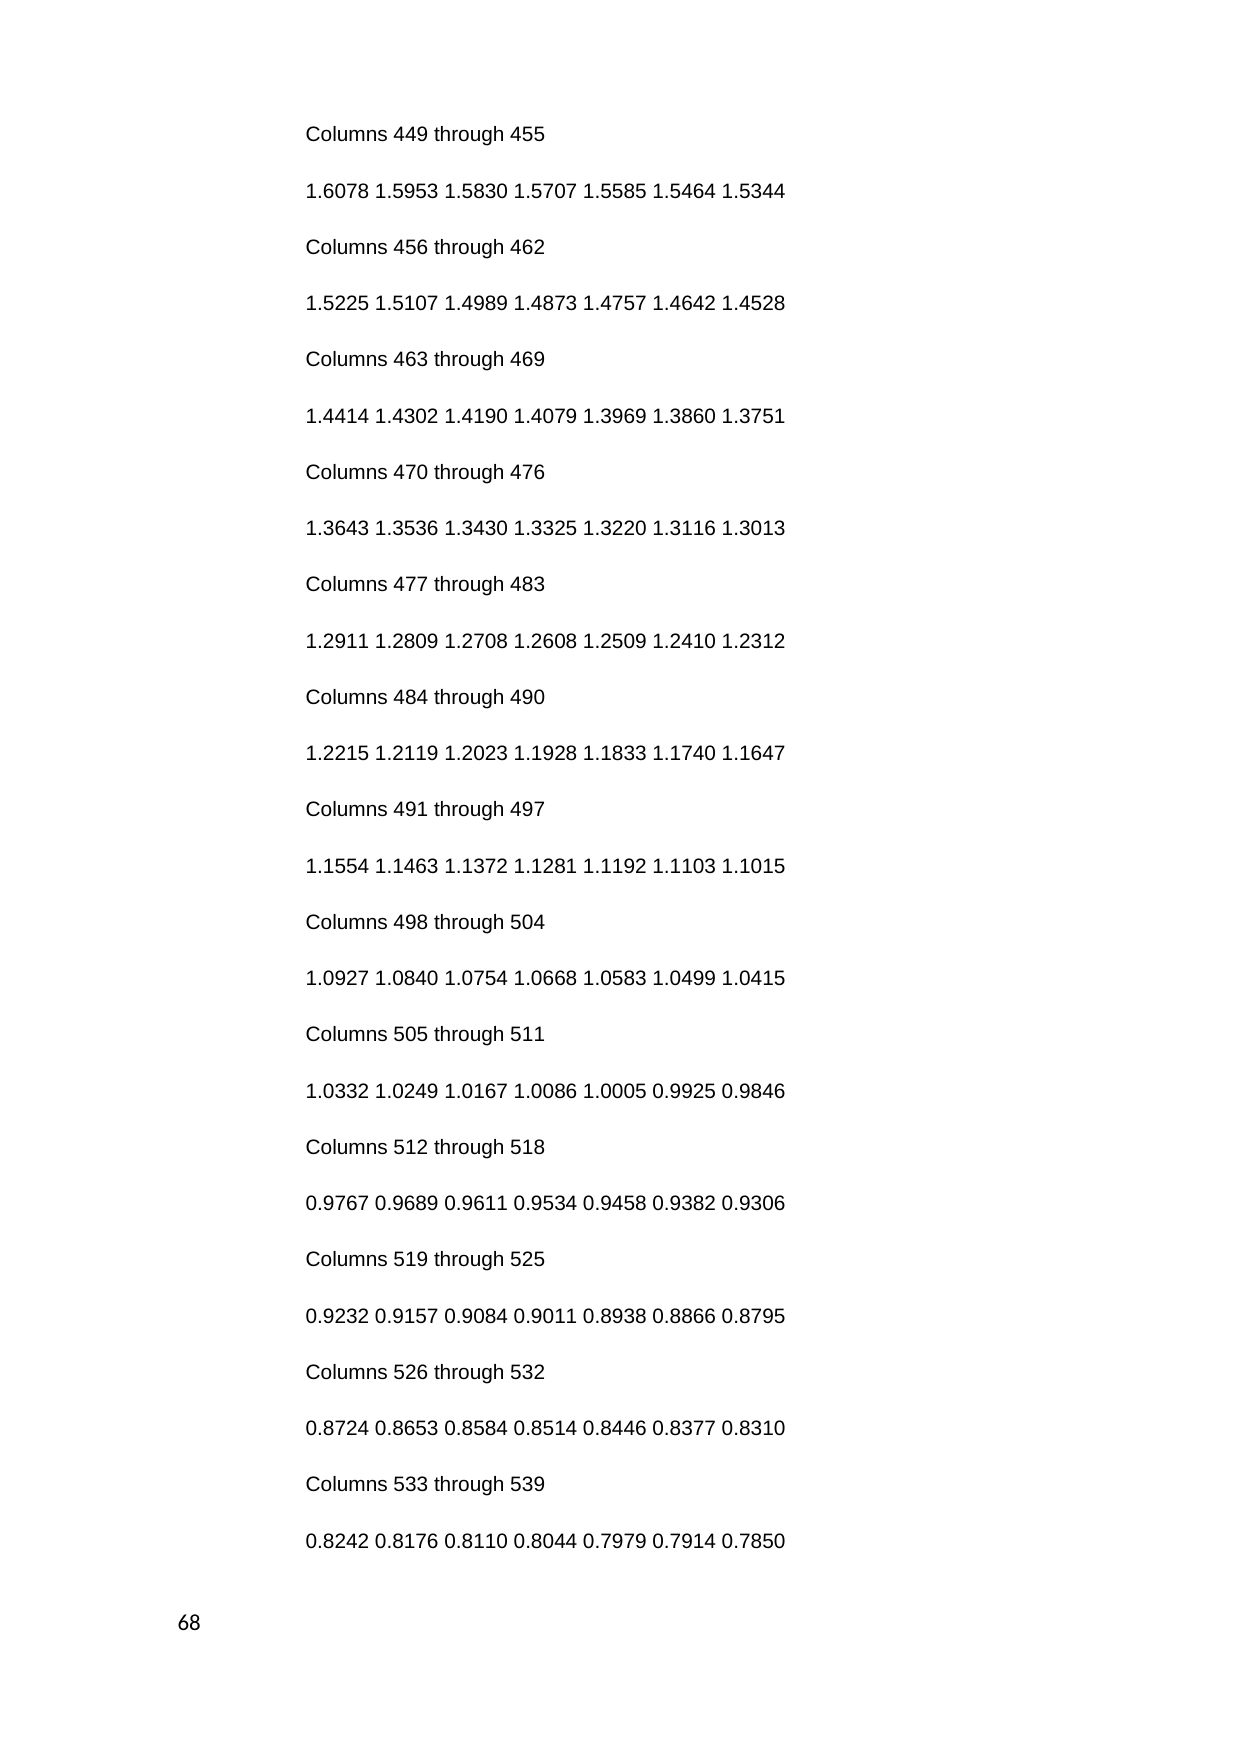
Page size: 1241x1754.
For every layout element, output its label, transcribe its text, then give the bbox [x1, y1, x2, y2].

text Columns 449 through 455 1.6078 1.5953 1.5830 1.5707 1.5585 1.5464 1.5344 Columns 456 through 462 1.5225 1.5107 1.4989 1.4873 1.4757 1.4642 1.4528 Columns 463 through 469 1.4414 1.4302 1.4190 1.4079 1.3969 1.3860 1.3751 Columns 470 through 476 1.3643 1.3536 1.3430 1.3325 1.3220 1.3116 1.3013 Columns 477 through 483 1.2911 1.2809 1.2708 1.2608 1.2509 1.2410 1.2312 Columns 484 through 490 1.2215 1.2119 1.2023 1.1928 1.1833 1.1740 1.1647 Columns 491 through 497 1.1554 1.1463 1.1372 1.1281 1.1192 1.1103 1.1015 Columns 498 through 504 1.0927 1.0840 1.0754 1.0668 1.0583 1.0499 1.0415 Columns 505 through 511 1.0332 1.0249 1.0167 1.0086 1.0005 0.9925 0.9846 Columns 512 through 518 0.9767 0.9689 0.9611 0.9534 0.9458 0.9382 0.9306 Columns 519 through 525 0.9232 0.9157 0.9084 0.9011 0.8938 0.8866 0.8795 Columns 526 through 532 0.8724 0.8653 0.8584 0.8514 0.8446 0.8377 0.8310 Columns 533 through 539 0.8242 0.8176 0.8110 0.8044 0.7979 0.7914 0.7850 [305, 118, 1069, 1552]
